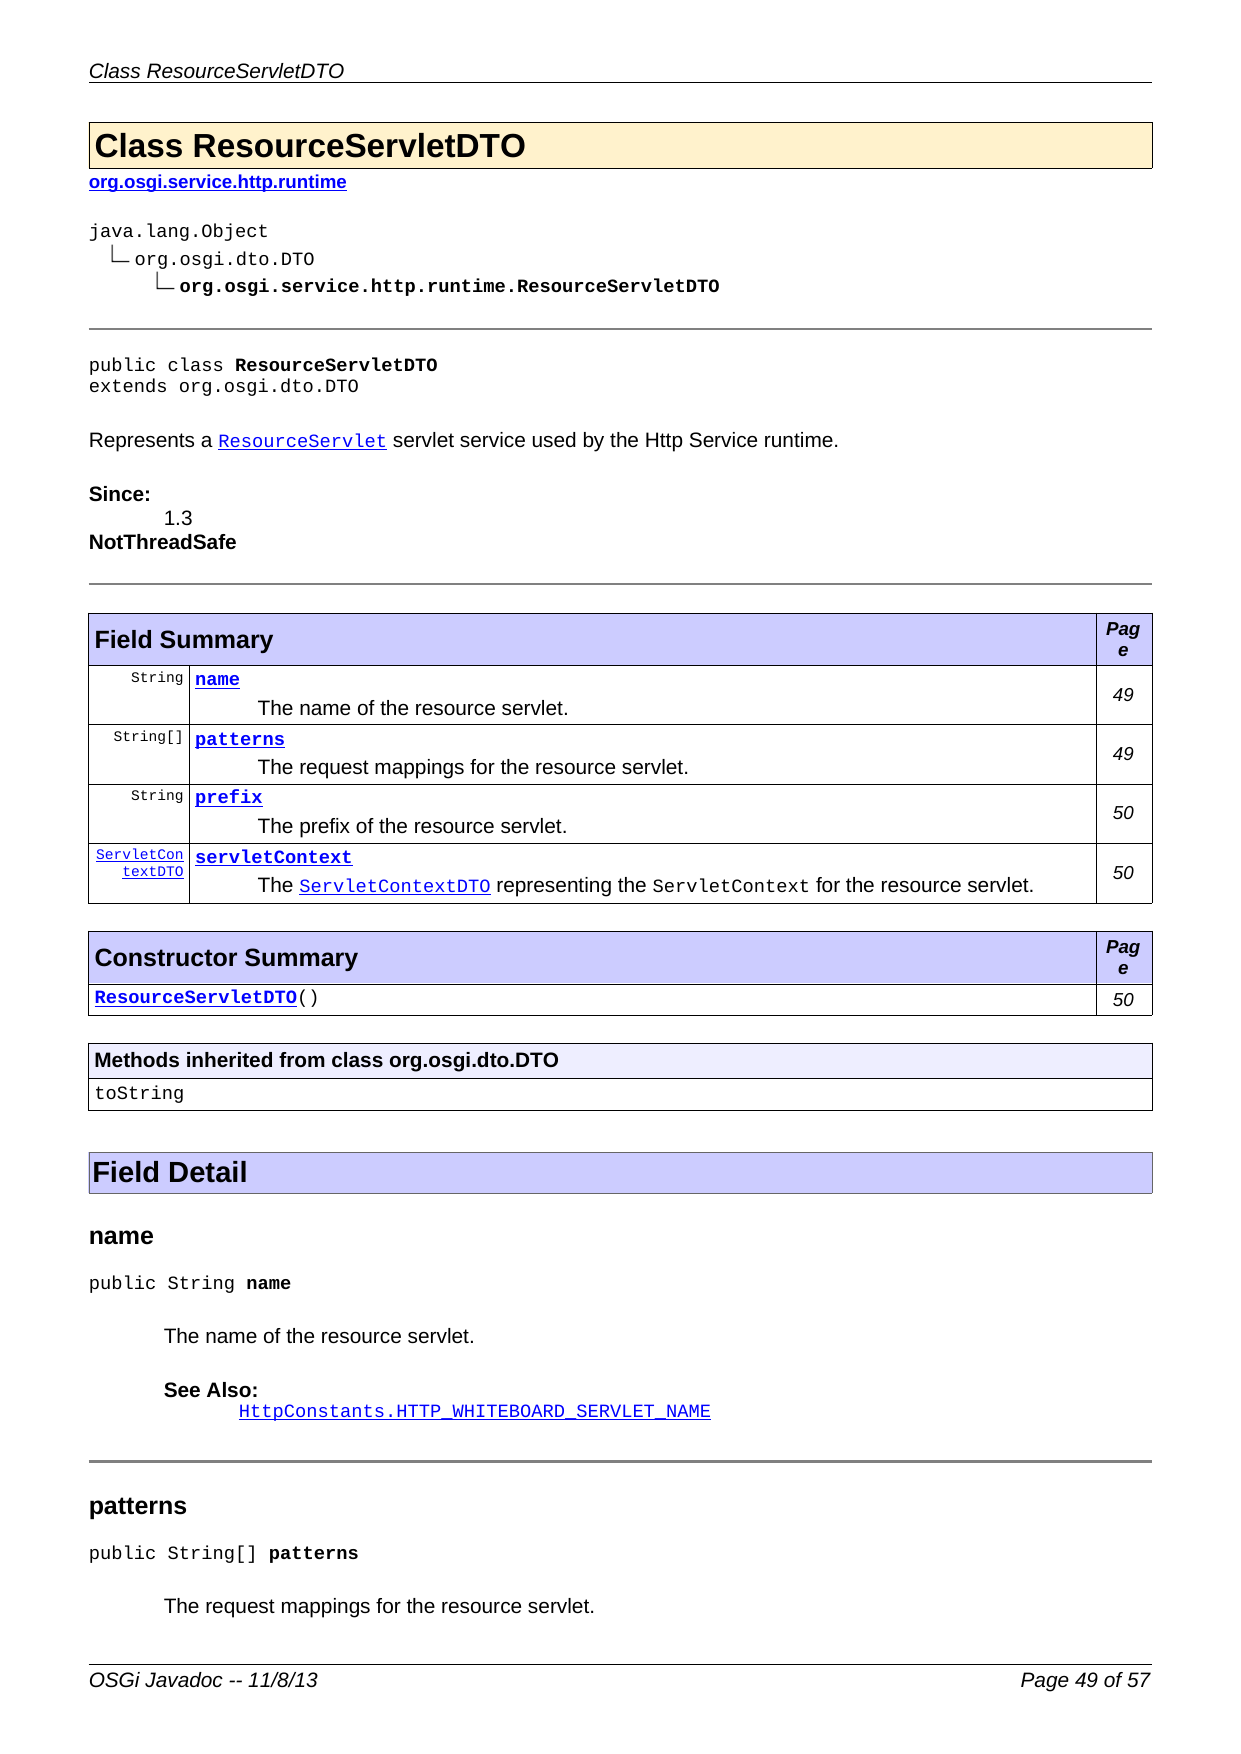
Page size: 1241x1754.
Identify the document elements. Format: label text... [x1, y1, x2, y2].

text The name of the resource servlet. [163, 1324, 1152, 1348]
text org.osgi.service.http.runtime.ResourceServletDTO [88, 271, 1152, 298]
subtitle patterns [88, 1491, 1152, 1519]
table_header Methods inherited from class org.osgi.dto.DTO [89, 1044, 1152, 1078]
text org.osgi.dto.DTO [88, 243, 1152, 271]
picture [111, 243, 135, 266]
subtitle Class ResourceServletDTO [90, 123, 1152, 168]
text public String[] patterns [88, 1544, 1152, 1565]
table_cell String[] [89, 725, 189, 783]
text java.lang.Object [88, 222, 1152, 243]
text HttpConstants.HTTP_WHITEBOARD_SERVLET_NAME [238, 1401, 1152, 1423]
table_header Page [1097, 614, 1152, 665]
table_cell 49 [1097, 844, 1152, 903]
table_cell patterns The request mappings for the resource servlet. [190, 725, 1096, 783]
table_cell prefix The prefix of the resource servlet. [190, 785, 1096, 842]
table_cell 48 [1097, 666, 1152, 724]
table_cell String [89, 785, 189, 842]
table_cell 49 [1097, 785, 1152, 842]
text extends org.osgi.dto.DTO [88, 377, 1152, 398]
text See Also: [163, 1377, 1152, 1401]
table_cell 49 [1097, 985, 1152, 1015]
text 1.3 [163, 506, 1152, 530]
table_cell String [89, 666, 189, 724]
table_cell ServletContextDTO [89, 844, 189, 903]
text Since: [88, 482, 1152, 506]
table_header Field Summary [89, 614, 1096, 665]
text org.osgi.service.http.runtime [88, 171, 1152, 193]
table_cell 48 [1097, 725, 1152, 783]
table_cell servletContext The ServletContextDTO representing the ServletContext for the resource servlet. [190, 844, 1096, 903]
picture [156, 270, 180, 293]
table_cell name The name of the resource servlet. [190, 666, 1096, 724]
table_header Page [1097, 932, 1152, 983]
text The request mappings for the resource servlet. [163, 1594, 1152, 1618]
table_header Constructor Summary [89, 932, 1096, 983]
text Represents a ResourceServlet servlet service used by the Http Service runtime. [88, 427, 1152, 453]
text NotThreadSafe [88, 530, 1152, 554]
subtitle name [88, 1221, 1152, 1250]
text public String name [88, 1274, 1152, 1295]
table_cell ResourceServletDTO() [89, 985, 1096, 1015]
table_cell toString [89, 1079, 1152, 1110]
text public class ResourceServletDTO [88, 356, 1152, 377]
subtitle Field Detail [90, 1153, 1152, 1193]
